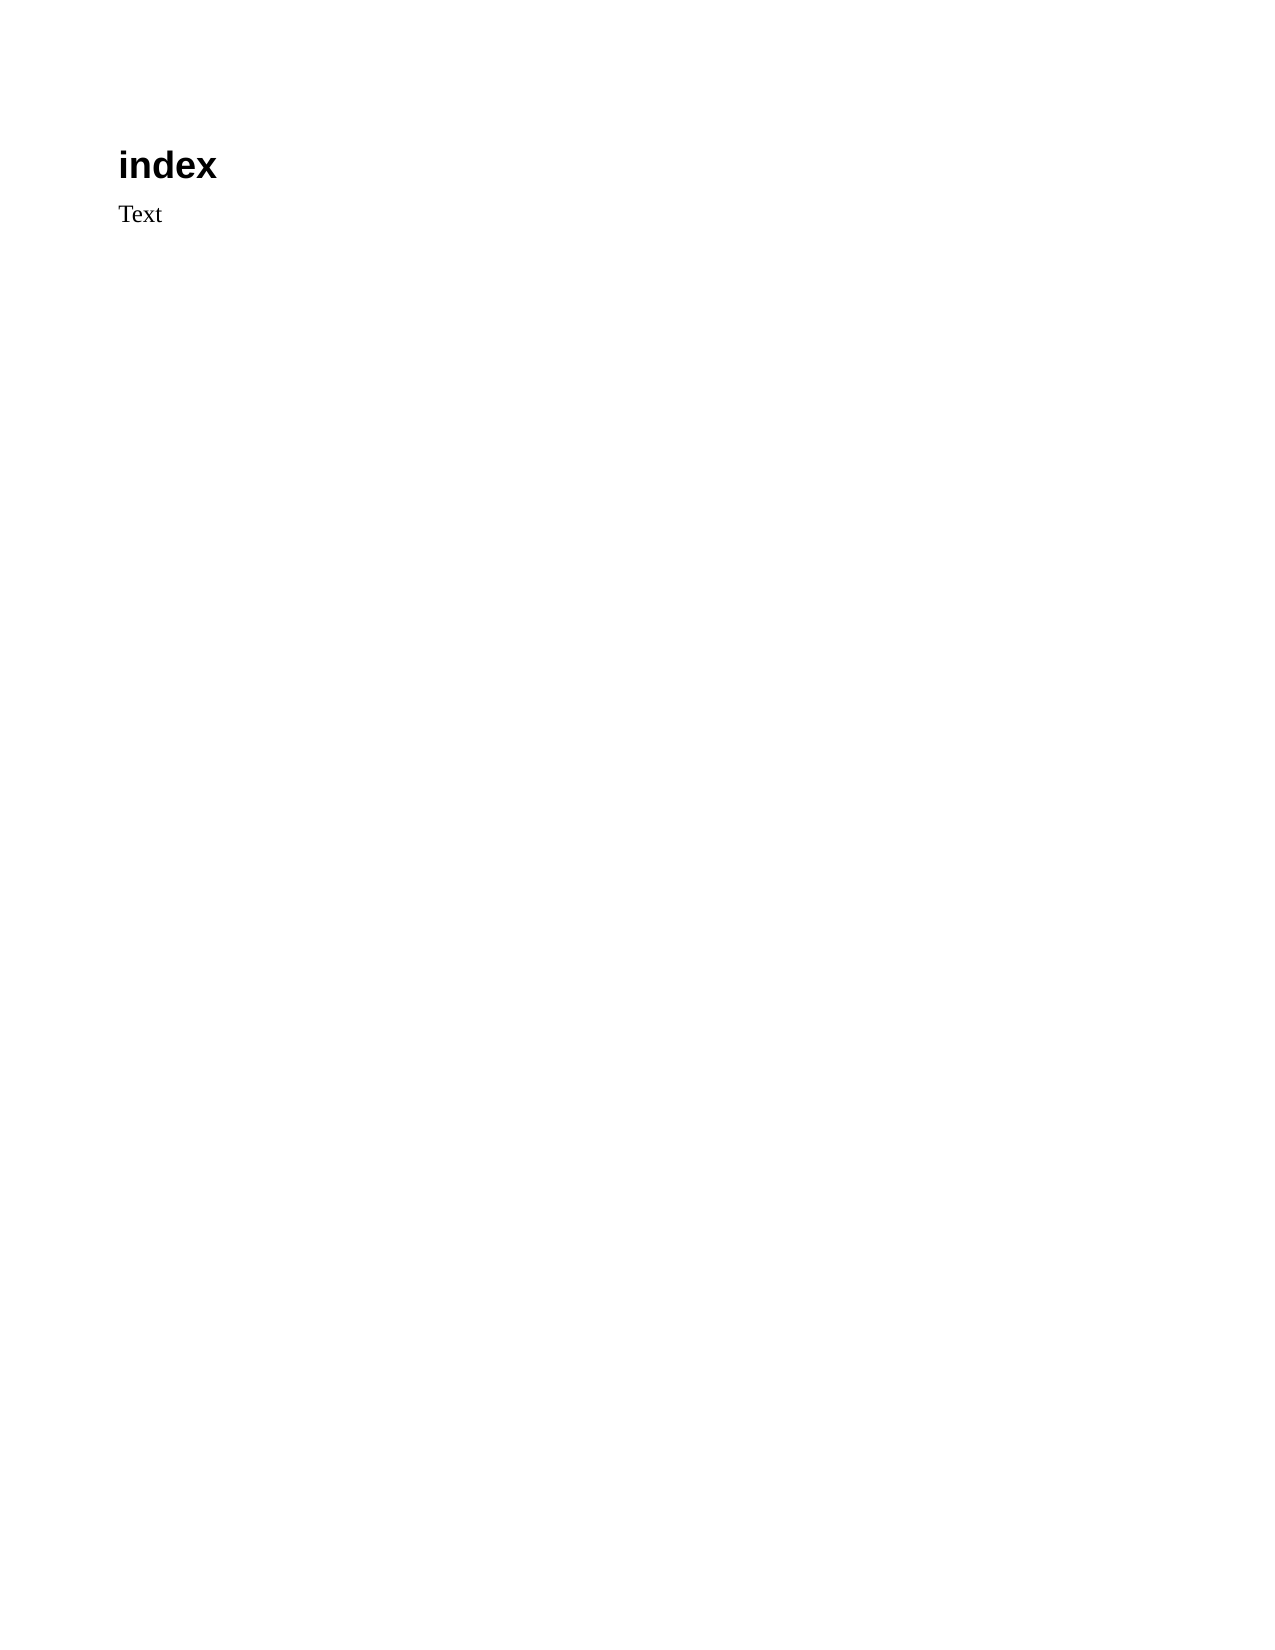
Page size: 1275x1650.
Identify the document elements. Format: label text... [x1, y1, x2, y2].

subtitle index [118, 143, 1157, 187]
text Text [118, 199, 1157, 228]
